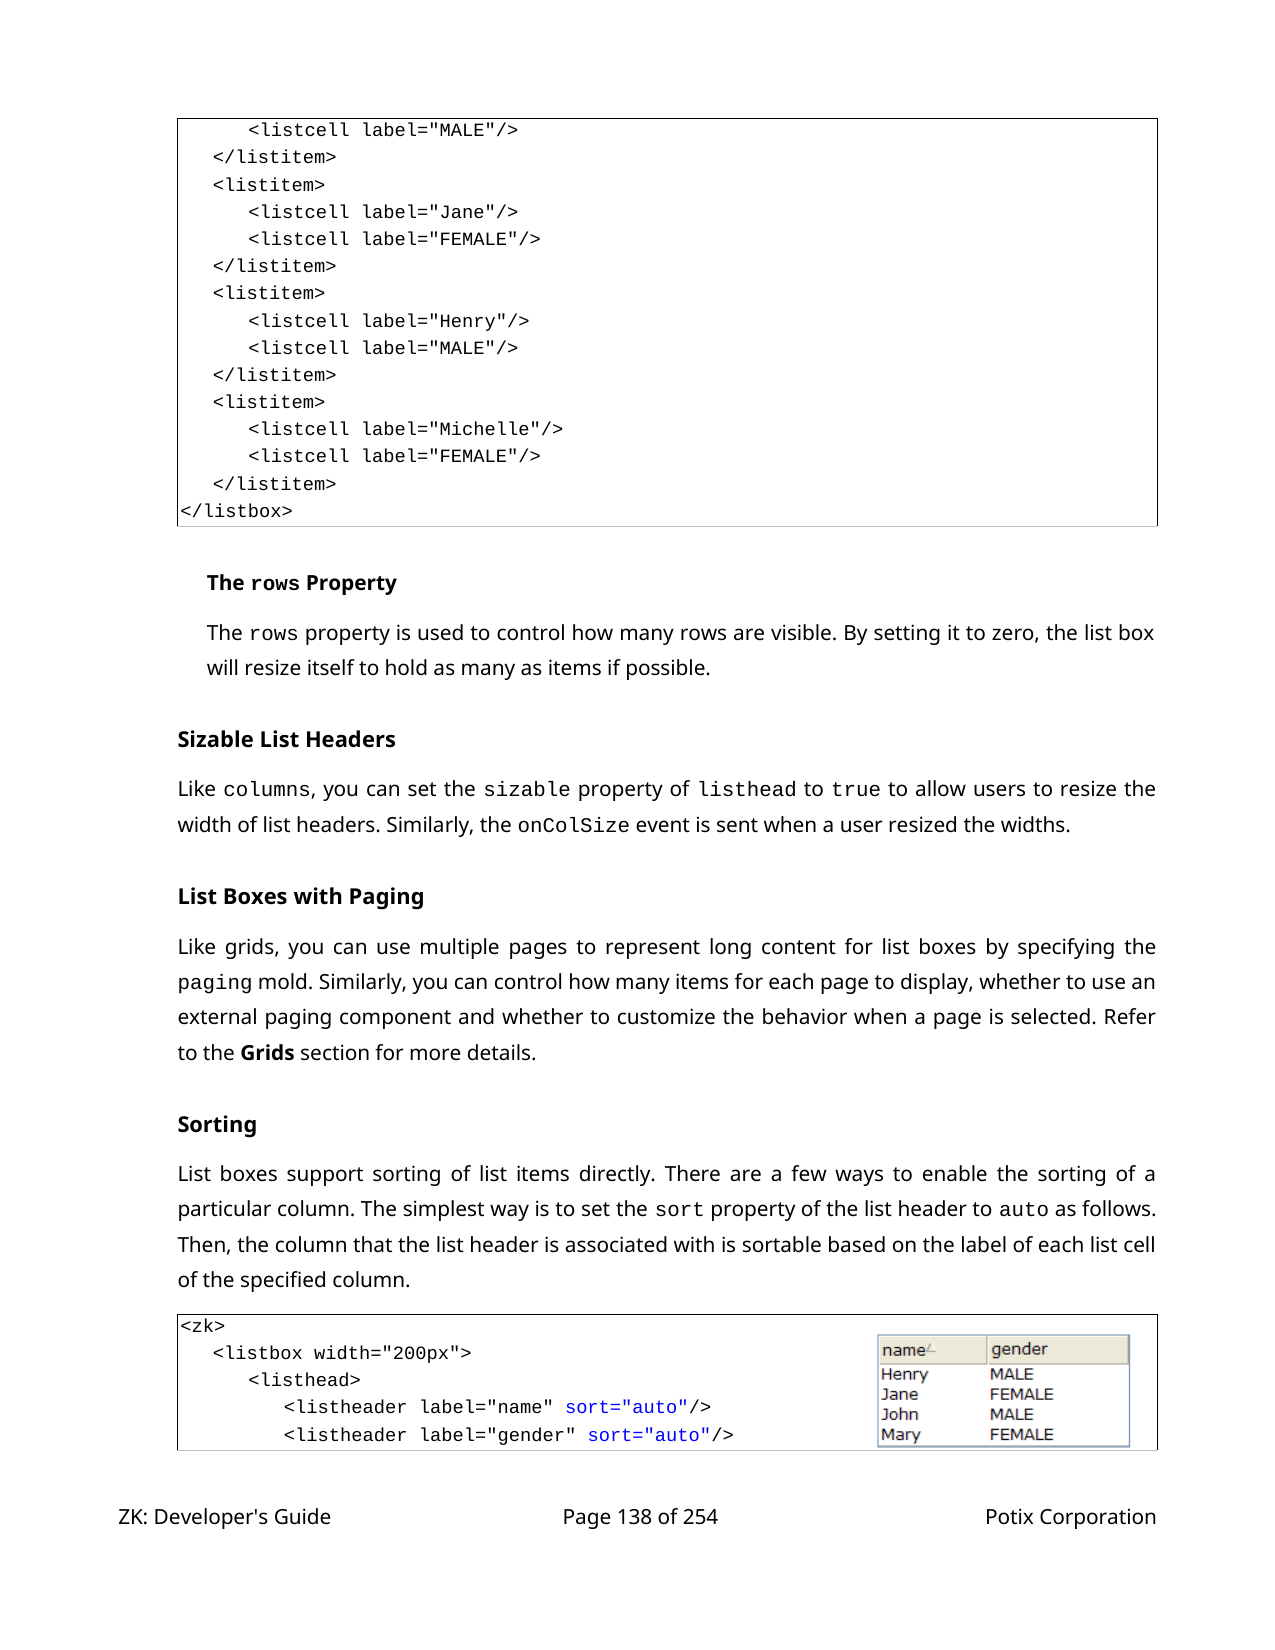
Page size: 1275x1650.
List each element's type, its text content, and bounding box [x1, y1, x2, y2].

text <listcell label="MALE"/> [178, 119, 1157, 142]
text </listitem> [178, 363, 1157, 387]
text List boxes support sorting of list items directly. There are a few ways to enable the sorting of a particular column. The simplest way is to set the sort property of the list header to auto as follows. Then, the column that the list header is associated with is sortable based on the label of each list cell of the specified column. [177, 1159, 1157, 1293]
text <listcell label="FEMALE"/> [178, 227, 1157, 251]
picture [875, 1332, 1134, 1449]
text The rows property is used to control how many rows are visible. By setting it to zero, the list box will resize itself to hold as many as items if possible. [207, 618, 1157, 681]
text <listhead> [178, 1368, 875, 1392]
text </listitem> [178, 145, 1157, 169]
text </listitem> [178, 472, 1157, 496]
text Like columns, you can set the sizable property of listhead to true to allow users to resize the width of list headers. Similarly, the onColSize event is sent when a user resized the widths. [177, 774, 1157, 839]
text <listcell label="MALE"/> [178, 336, 1157, 360]
text </listbox> [178, 499, 1157, 526]
subtitle Sizable List Headers [177, 724, 1157, 754]
text </listitem> [178, 254, 1157, 278]
subtitle Sorting [177, 1108, 1157, 1138]
subtitle List Boxes with Paging [177, 881, 1157, 911]
text <listbox width="200px"> [178, 1341, 875, 1365]
text <listitem> [178, 172, 1157, 197]
text [1134, 1341, 1157, 1365]
text [1134, 1368, 1157, 1392]
text <listcell label="Michelle"/> [178, 417, 1157, 441]
text <listitem> [178, 281, 1157, 306]
text <listcell label="Jane"/> [178, 200, 1157, 224]
text <zk> [178, 1315, 1157, 1338]
subtitle The rows Property [207, 568, 1157, 597]
text <listheader label="gender" sort="auto"/> [178, 1423, 1157, 1450]
text <listheader label="name" sort="auto"/> [178, 1395, 875, 1420]
text <listcell label="FEMALE"/> [178, 444, 1157, 469]
text <listitem> [178, 390, 1157, 414]
text Like grids, you can use multiple pages to represent long content for list boxes by specifying the paging mold. Similarly, you can control how many items for each page to display, whether to use an external paging component and whether to customize the behavior when a page is selected. Refer to the Grids section for more details. [177, 932, 1157, 1066]
text <listcell label="Henry"/> [178, 308, 1157, 333]
